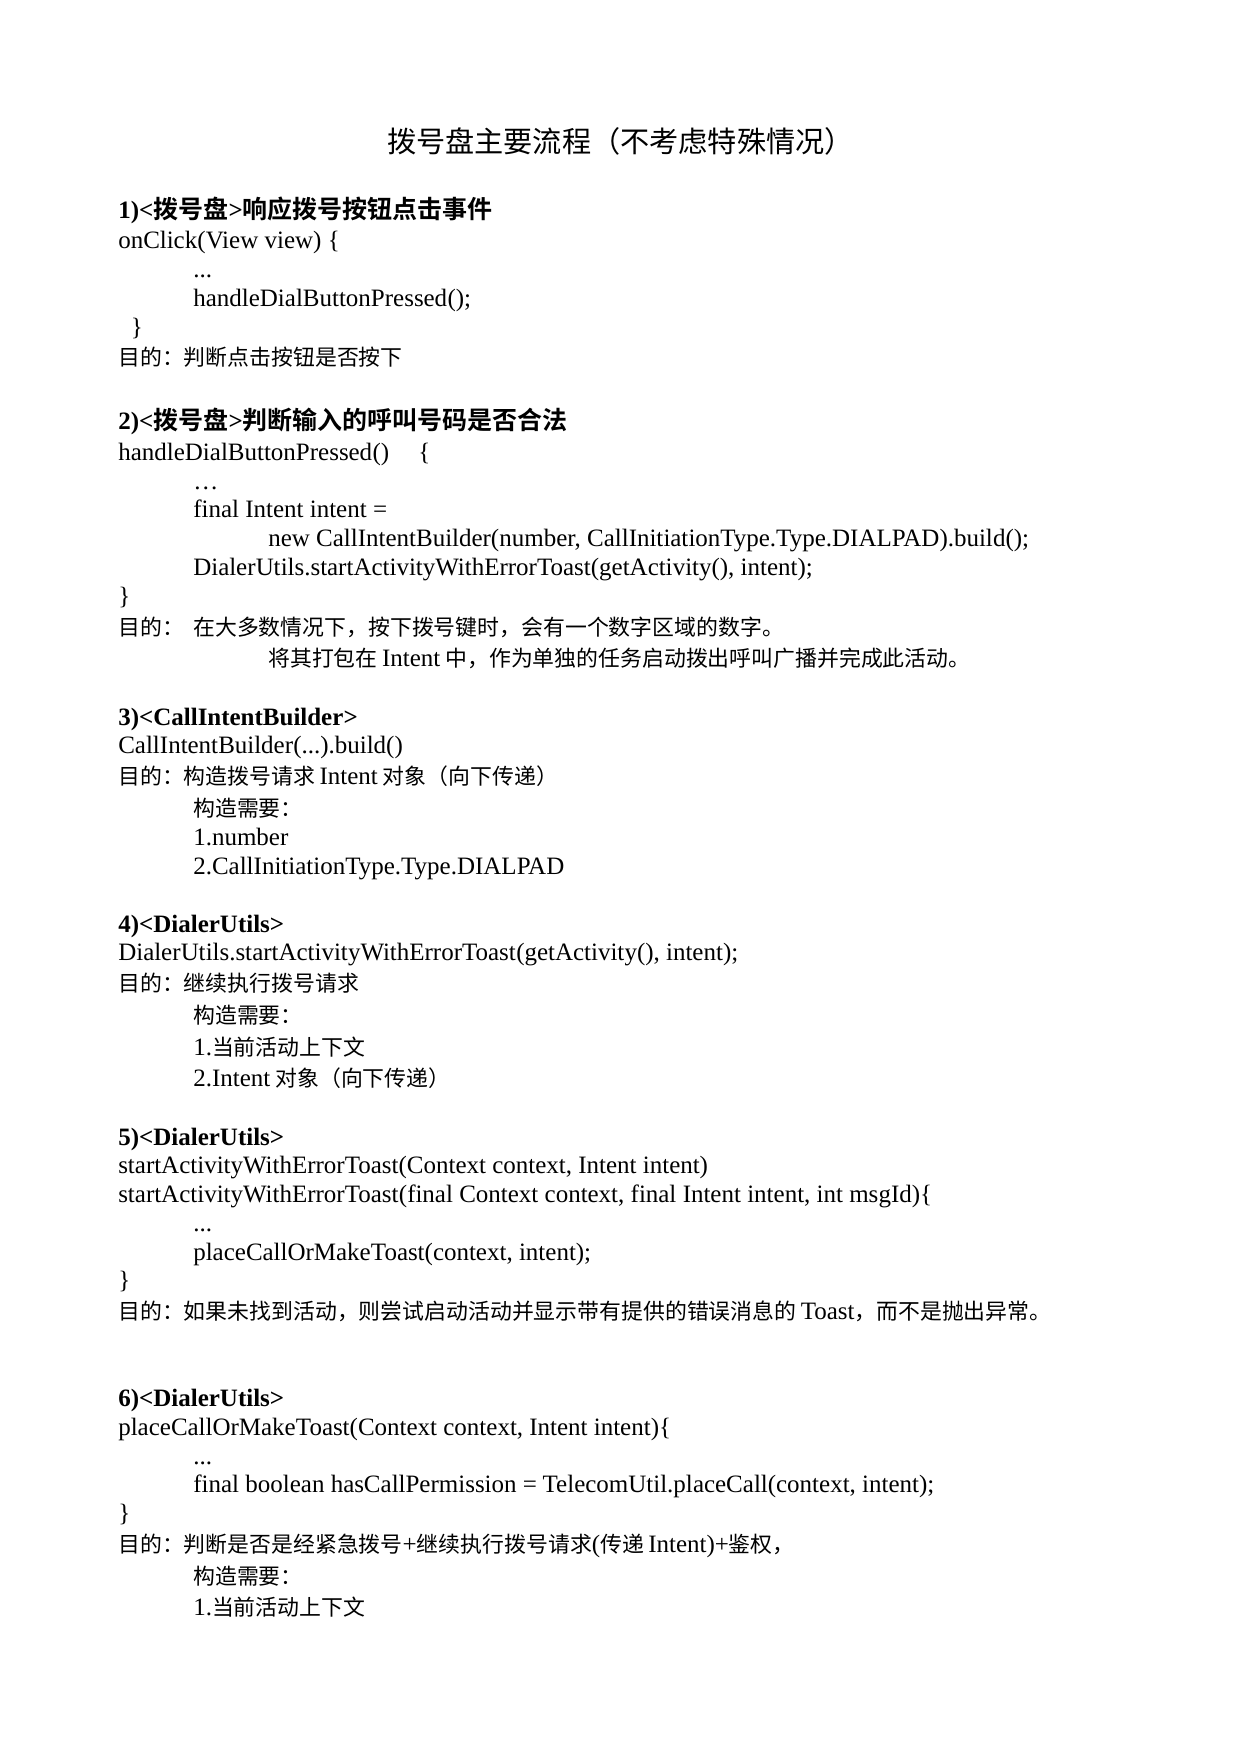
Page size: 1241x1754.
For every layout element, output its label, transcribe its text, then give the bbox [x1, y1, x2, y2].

text ... [118, 1441, 1122, 1469]
text 将其打包在Intent中，作为单独的任务启动拨出呼叫广播并完成此活动。 [118, 641, 1122, 673]
text 目的： 在大多数情况下，按下拨号键时，会有一个数字区域的数字。 [118, 609, 1122, 641]
text new CallIntentBuilder(number, CallInitiationType.Type.DIALPAD).build(); [118, 523, 1122, 552]
text … [118, 466, 1122, 494]
text ... [118, 1208, 1122, 1237]
text 2.CallInitiationType.Type.DIALPAD [118, 851, 1122, 880]
text 构造需要： [118, 1559, 1122, 1590]
text DialerUtils.startActivityWithErrorToast(getActivity(), intent); } [118, 552, 1122, 609]
text } [118, 1265, 1122, 1294]
text 1)<拨号盘>响应拨号按钮点击事件 [118, 189, 1122, 225]
text 5)<DialerUtils> [118, 1122, 1122, 1150]
text 目的：判断点击按钮是否按下 [118, 340, 1122, 372]
text placeCallOrMakeToast(Context context, Intent intent){ [118, 1412, 1122, 1441]
text final boolean hasCallPermission = TelecomUtil.placeCall(context, intent); [118, 1469, 1122, 1498]
text handleDialButtonPressed(); [118, 283, 1122, 312]
text 1.number [118, 822, 1122, 851]
text placeCallOrMakeToast(context, intent); [118, 1237, 1122, 1265]
text final Intent intent = [118, 494, 1122, 523]
text 构造需要： [118, 791, 1122, 822]
text 目的：如果未找到活动，则尝试启动活动并显示带有提供的错误消息的Toast，而不是抛出异常。 [118, 1294, 1122, 1326]
text 目的：判断是否是经紧急拨号+继续执行拨号请求(传递Intent)+鉴权， [118, 1527, 1122, 1559]
text } [118, 312, 1122, 340]
text 拨号盘主要流程（不考虑特殊情况） [118, 118, 1122, 160]
text 3)<CallIntentBuilder> [118, 702, 1122, 730]
text startActivityWithErrorToast(final Context context, final Intent intent, int msgId){ [118, 1179, 1122, 1208]
text 2)<拨号盘>判断输入的呼叫号码是否合法 [118, 401, 1122, 437]
text 1.当前活动上下文 [118, 1590, 1122, 1622]
text CallIntentBuilder(...).build() [118, 730, 1122, 759]
text handleDialButtonPressed() { [118, 437, 1122, 466]
text 1.当前活动上下文 [118, 1029, 1122, 1061]
text ... [118, 254, 1122, 283]
text 2.Intent对象（向下传递） [118, 1061, 1122, 1093]
text 4)<DialerUtils> [118, 909, 1122, 937]
text 目的：构造拨号请求Intent对象（向下传递） [118, 759, 1122, 791]
text DialerUtils.startActivityWithErrorToast(getActivity(), intent); [118, 937, 1122, 966]
text 构造需要： [118, 998, 1122, 1029]
text startActivityWithErrorToast(Context context, Intent intent) [118, 1150, 1122, 1179]
text 目的：继续执行拨号请求 [118, 966, 1122, 998]
text onClick(View view) { [118, 225, 1122, 254]
text 6)<DialerUtils> [118, 1383, 1122, 1412]
text } [118, 1498, 1122, 1527]
